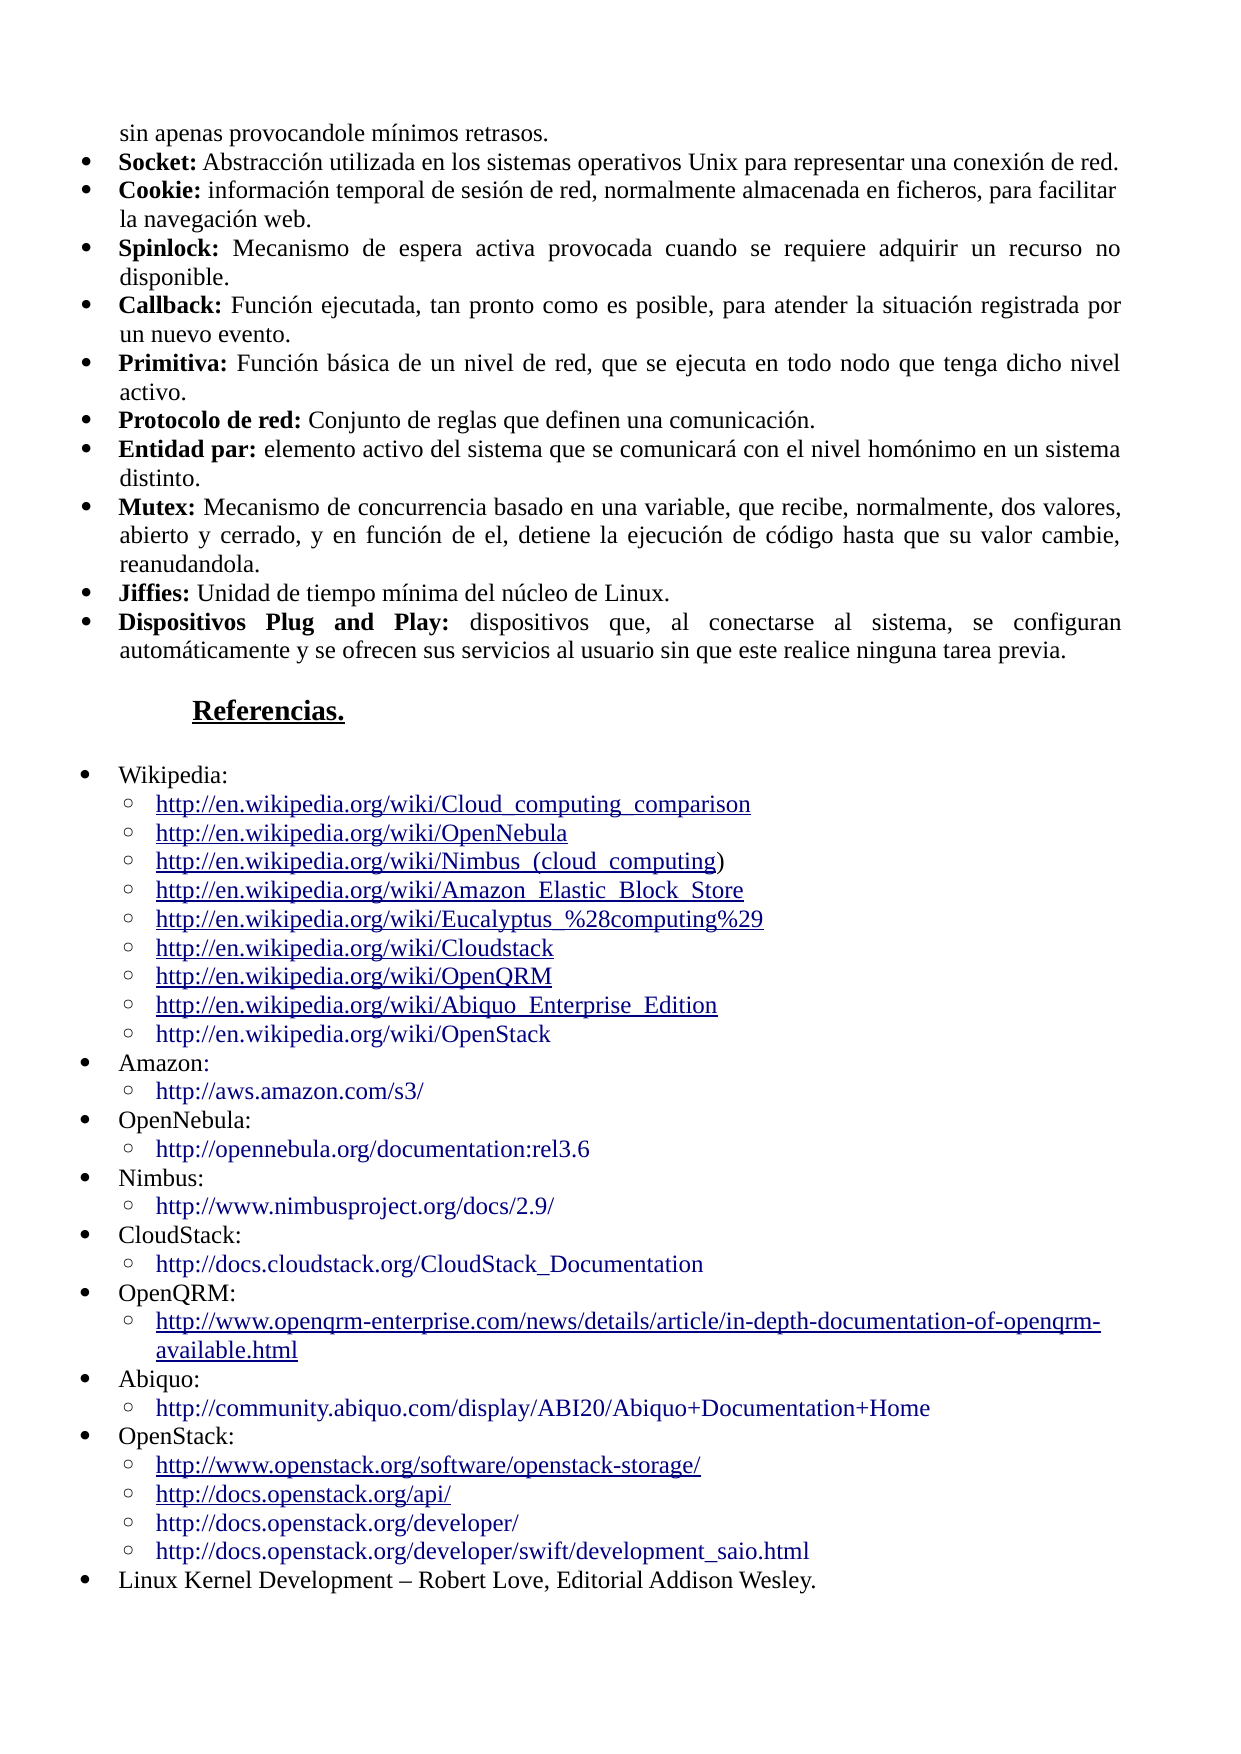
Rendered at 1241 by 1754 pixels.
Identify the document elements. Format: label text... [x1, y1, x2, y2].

list Mutex: Mecanismo de concurrencia basado en una variable, que recibe, normalmente, dos valores, abierto y cerrado, y en función de el, detiene la ejecución de código hasta que su valor cambie, reanudandola. [82, 492, 1122, 578]
list Spinlock: Mecanismo de espera activa provocada cuando se requiere adquirir un recurso no disponible. [82, 233, 1122, 291]
list OpenQRM: [81, 1278, 1122, 1306]
list http://en.wikipedia.org/wiki/Cloudstack [118, 933, 1122, 961]
list http://aws.amazon.com/s3/ [118, 1076, 1122, 1105]
list OpenStack: [81, 1421, 1122, 1450]
list http://community.abiquo.com/display/ABI20/Abiquo+Documentation+Home [118, 1393, 1122, 1421]
list http://en.wikipedia.org/wiki/OpenQRM [118, 961, 1122, 990]
list http://en.wikipedia.org/wiki/Amazon_Elastic_Block_Store [118, 875, 1122, 904]
list http://en.wikipedia.org/wiki/Eucalyptus_%28computing%29 [118, 904, 1122, 933]
list http://www.openqrm-enterprise.com/news/details/article/in-depth-documentation-of-openqrm-available.html [118, 1306, 1122, 1364]
list Primitiva: Función básica de un nivel de red, que se ejecuta en todo nodo que tenga dicho nivel activo. [82, 348, 1122, 406]
list http://docs.openstack.org/developer/swift/development_saio.html [118, 1536, 1122, 1565]
list Amazon: [81, 1048, 1122, 1076]
list http://www.openstack.org/software/openstack-storage/ [118, 1450, 1122, 1479]
list Dispositivos Plug and Play: dispositivos que, al conectarse al sistema, se configuran automáticamente y se ofrecen sus servicios al usuario sin que este realice ninguna tarea previa. [82, 607, 1122, 664]
list Jiffies: Unidad de tiempo mínima del núcleo de Linux. [82, 578, 1122, 607]
list Abiquo: [81, 1364, 1122, 1393]
list http://en.wikipedia.org/wiki/Nimbus_(cloud_computing) [118, 846, 1122, 875]
list sin apenas provocandole mínimos retrasos. [82, 118, 1122, 147]
list Nimbus: [81, 1163, 1122, 1191]
list http://en.wikipedia.org/wiki/Cloud_computing_comparison [118, 789, 1122, 818]
list http://opennebula.org/documentation:rel3.6 [118, 1134, 1122, 1163]
list Linux Kernel Development – Robert Love, Editorial Addison Wesley. [81, 1565, 1122, 1594]
list Wikipedia: [81, 760, 1122, 789]
list http://en.wikipedia.org/wiki/OpenStack [118, 1019, 1122, 1048]
text Referencias. [118, 693, 1122, 727]
list Socket: Abstracción utilizada en los sistemas operativos Unix para representar una conexión de red. [82, 147, 1122, 176]
list http://www.nimbusproject.org/docs/2.9/ [118, 1191, 1122, 1220]
list Protocolo de red: Conjunto de reglas que definen una comunicación. [82, 406, 1122, 434]
list http://en.wikipedia.org/wiki/Abiquo_Enterprise_Edition [118, 990, 1122, 1019]
list http://en.wikipedia.org/wiki/OpenNebula [118, 818, 1122, 846]
list http://docs.openstack.org/api/ [118, 1479, 1122, 1508]
list CloudStack: [81, 1220, 1122, 1249]
list http://docs.cloudstack.org/CloudStack_Documentation [118, 1249, 1122, 1278]
list Cookie: información temporal de sesión de red, normalmente almacenada en ficheros, para facilitar la navegación web. [82, 176, 1122, 233]
list Callback: Función ejecutada, tan pronto como es posible, para atender la situación registrada por un nuevo evento. [82, 291, 1122, 348]
list http://docs.openstack.org/developer/ [118, 1508, 1122, 1536]
list Entidad par: elemento activo del sistema que se comunicará con el nivel homónimo en un sistema distinto. [82, 434, 1122, 492]
list OpenNebula: [81, 1105, 1122, 1134]
